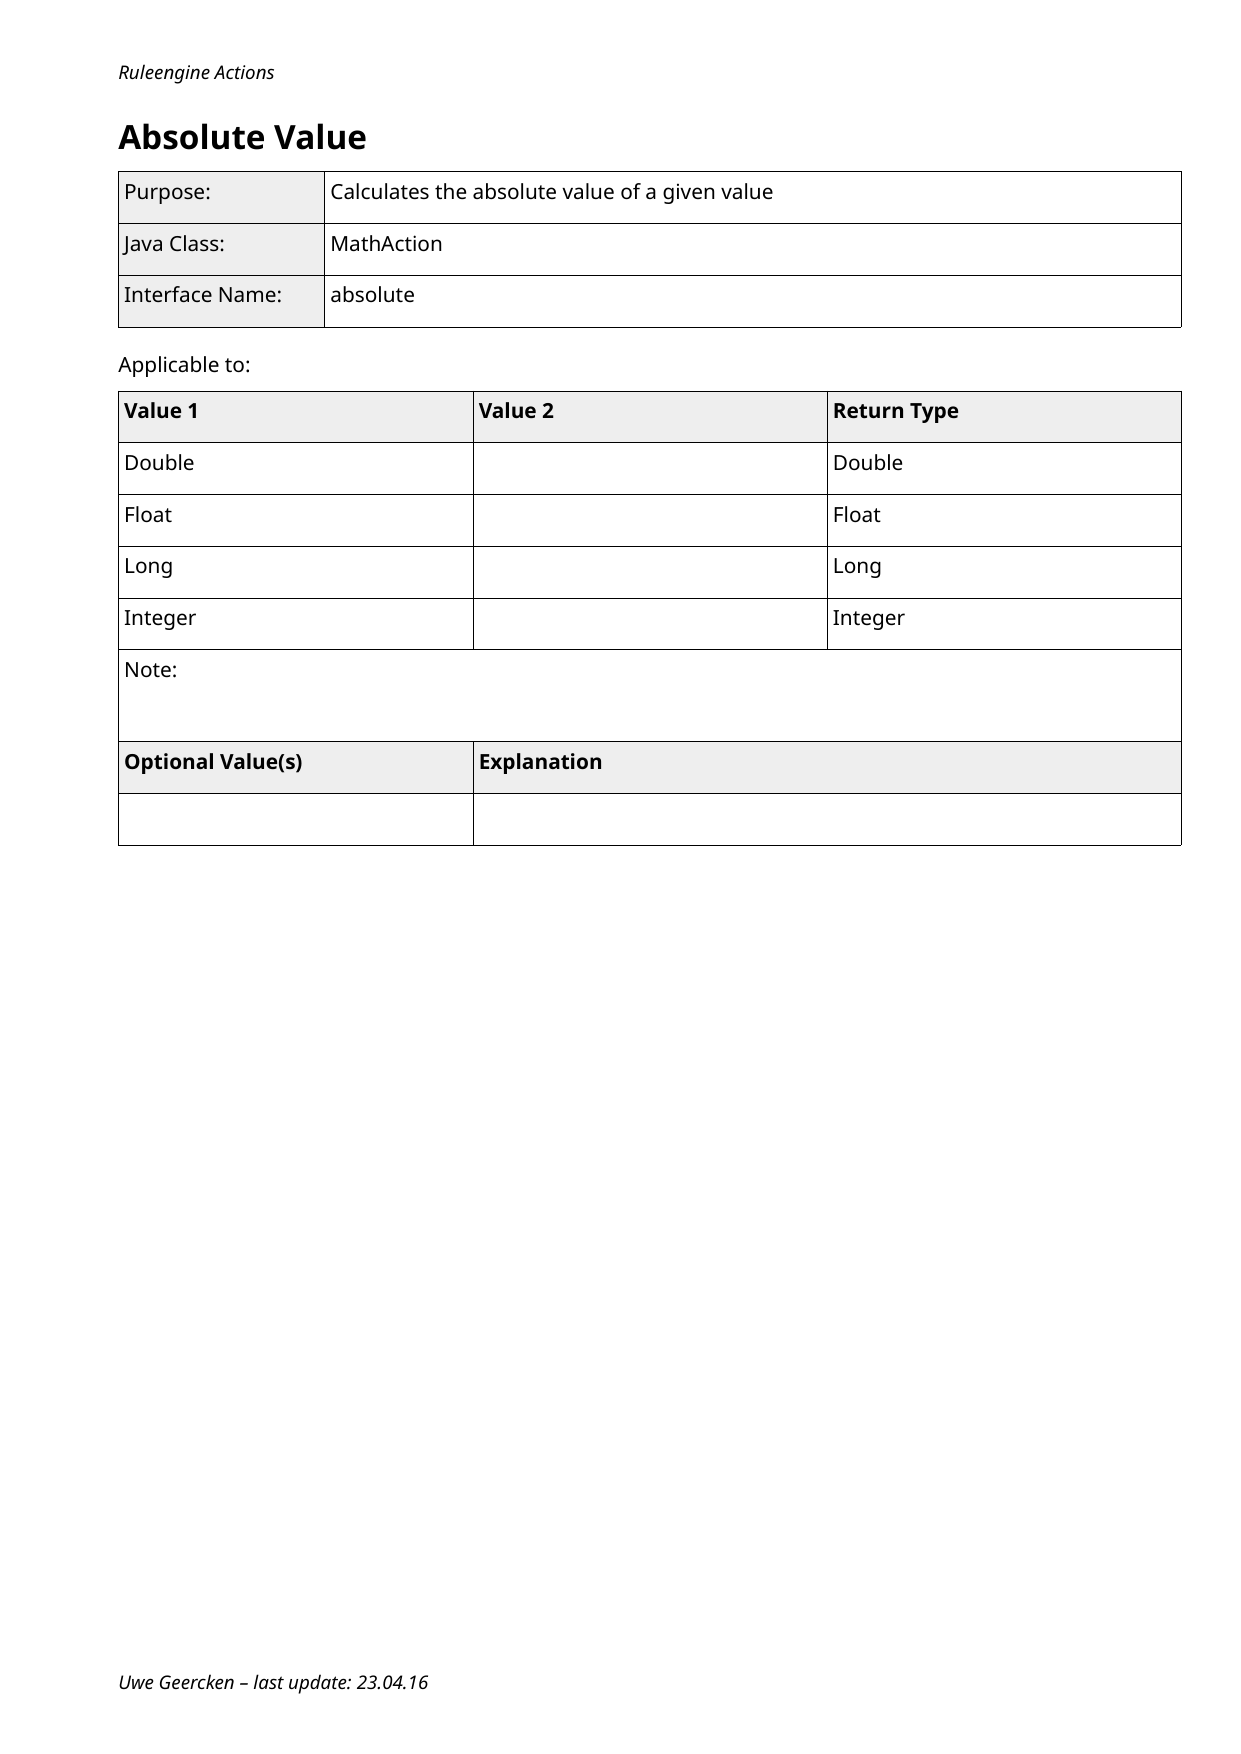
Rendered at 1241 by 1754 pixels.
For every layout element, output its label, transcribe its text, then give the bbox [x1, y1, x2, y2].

table_cell Interface Name: [119, 276, 324, 327]
table_cell [474, 443, 827, 494]
table_cell Float [828, 495, 1181, 546]
table_cell Integer [828, 599, 1181, 649]
text Absolute Value [118, 114, 1181, 159]
table_header Calculates the absolute value of a given value [325, 172, 1181, 223]
table_cell Long [119, 547, 473, 598]
table_cell [474, 547, 827, 598]
table_cell Float [119, 495, 473, 546]
table_cell Integer [119, 599, 473, 649]
table_cell Note: [119, 650, 1181, 741]
table_header Value 1 [119, 392, 473, 442]
text Applicable to: [118, 350, 1181, 379]
table_cell Long [828, 547, 1181, 598]
table_cell Double [828, 443, 1181, 494]
table_header Value 2 [474, 392, 827, 442]
table_cell [474, 495, 827, 546]
table_cell [119, 794, 473, 845]
table_header Return Type [828, 392, 1181, 442]
table_cell Explanation [474, 742, 1181, 793]
table_cell Double [119, 443, 473, 494]
table_cell absolute [325, 276, 1181, 327]
table_cell Optional Value(s) [119, 742, 473, 793]
table_cell [474, 599, 827, 649]
table_cell Java Class: [119, 224, 324, 275]
table_header Purpose: [119, 172, 324, 223]
table_cell MathAction [325, 224, 1181, 275]
table_cell [474, 794, 1181, 845]
